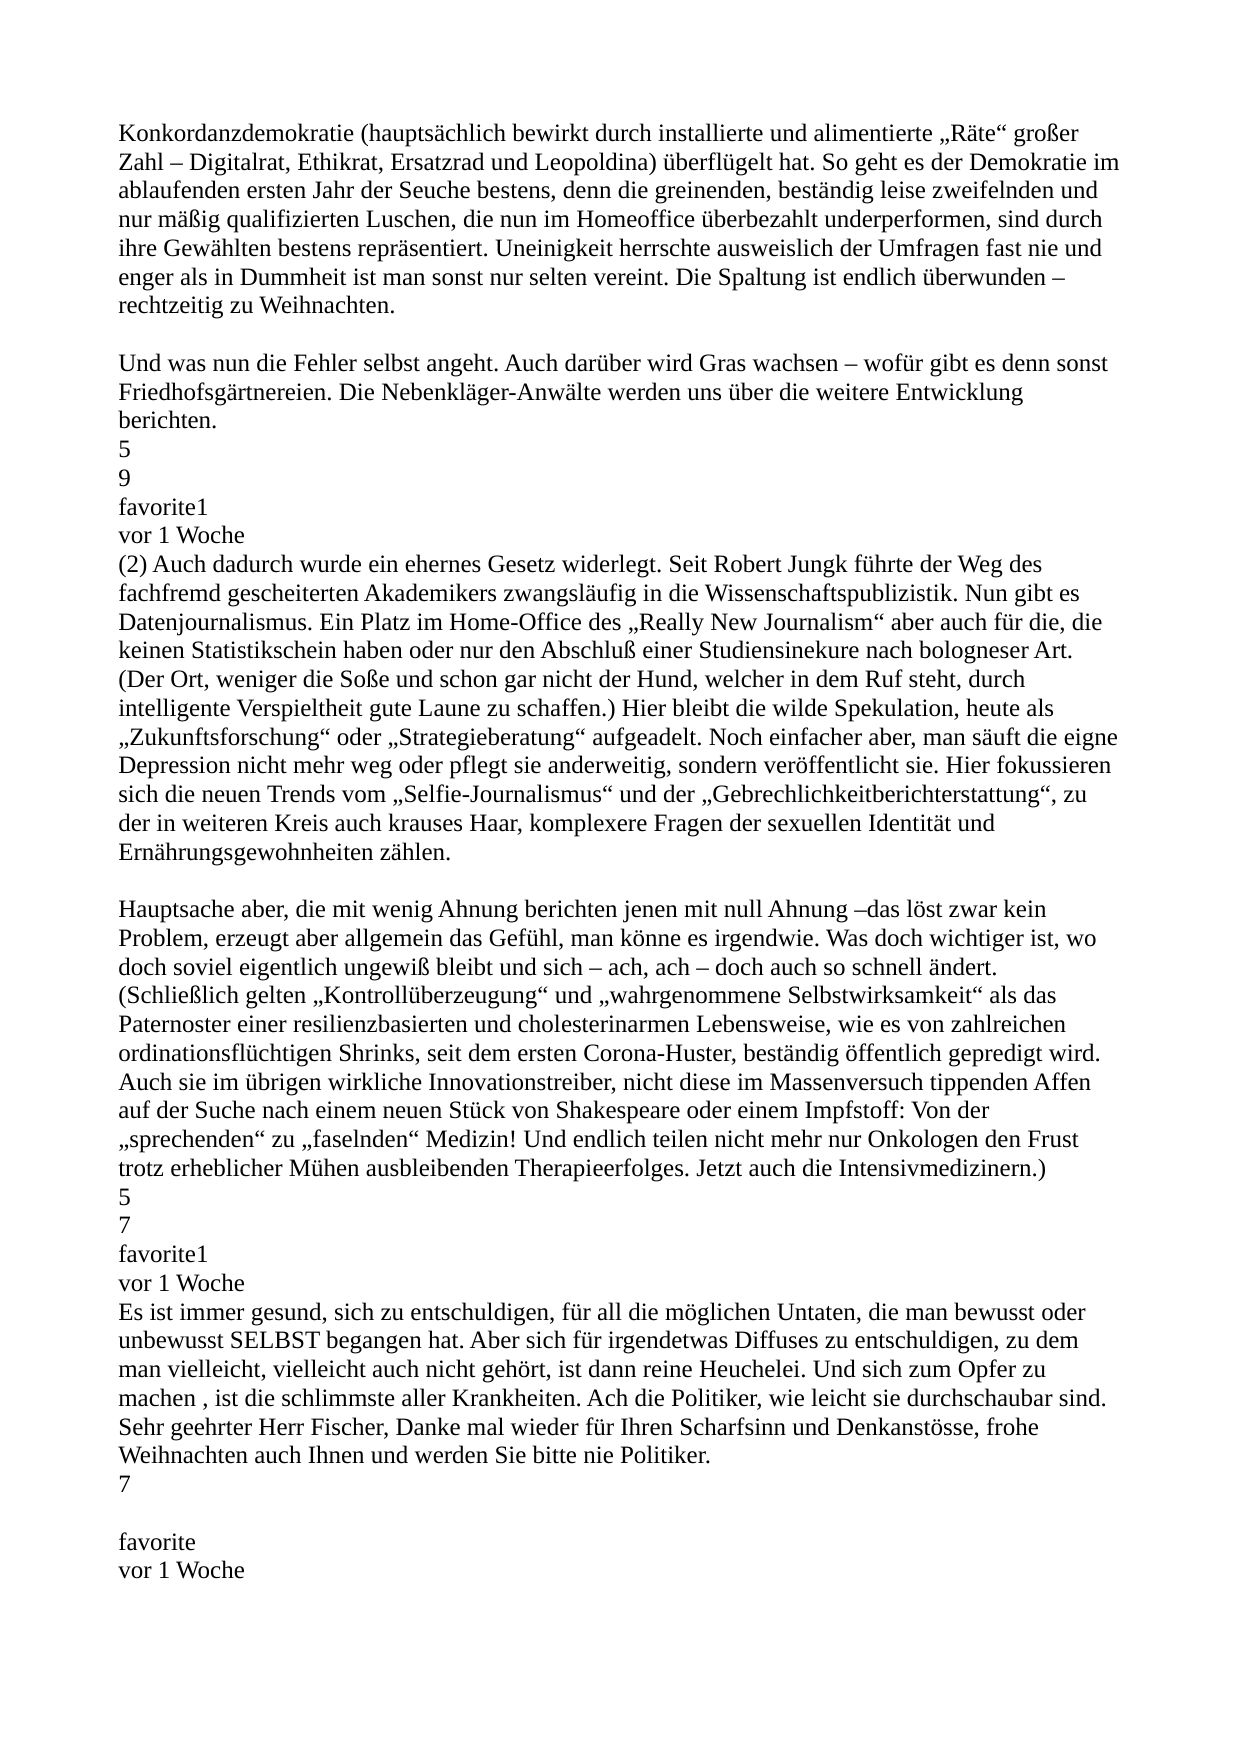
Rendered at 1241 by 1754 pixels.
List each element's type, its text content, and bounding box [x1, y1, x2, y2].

text favorite [118, 1527, 1122, 1556]
text vor 1 Woche [118, 521, 1122, 549]
text vor 1 Woche [118, 1268, 1122, 1297]
text Es ist immer gesund, sich zu entschuldigen, für all die möglichen Untaten, die man bewusst oder unbewusst SELBST begangen hat. Aber sich für irgendetwas Diffuses zu entschuldigen, zu dem man vielleicht, vielleicht auch nicht gehört, ist dann reine Heuchelei. Und sich zum Opfer zu machen , ist die schlimmste aller Krankheiten. Ach die Politiker, wie leicht sie durchschaubar sind. Sehr geehrter Herr Fischer, Danke mal wieder für Ihren Scharfsinn und Denkanstösse, frohe Weihnachten auch Ihnen und werden Sie bitte nie Politiker. [118, 1297, 1122, 1469]
text Und was nun die Fehler selbst angeht. Auch darüber wird Gras wachsen – wofür gibt es denn sonst Friedhofsgärtnereien. Die Nebenkläger-Anwälte werden uns über die weitere Entwicklung berichten. [118, 348, 1122, 434]
text Konkordanzdemokratie (hauptsächlich bewirkt durch installierte und alimentierte „Räte“ großer Zahl – Digitalrat, Ethikrat, Ersatzrad und Leopoldina) überflügelt hat. So geht es der Demokratie im ablaufenden ersten Jahr der Seuche bestens, denn die greinenden, beständig leise zweifelnden und nur mäßig qualifizierten Luschen, die nun im Homeoffice überbezahlt underperformen, sind durch ihre Gewählten bestens repräsentiert. Uneinigkeit herrschte ausweislich der Umfragen fast nie und enger als in Dummheit ist man sonst nur selten vereint. Die Spaltung ist endlich überwunden – rechtzeitig zu Weihnachten. [118, 118, 1122, 319]
text 5 [118, 1182, 1122, 1211]
text favorite1 [118, 1239, 1122, 1268]
text 9 [118, 463, 1122, 492]
text 7 [118, 1211, 1122, 1239]
text Hauptsache aber, die mit wenig Ahnung berichten jenen mit null Ahnung –das löst zwar kein Problem, erzeugt aber allgemein das Gefühl, man könne es irgendwie. Was doch wichtiger ist, wo doch soviel eigentlich ungewiß bleibt und sich – ach, ach – doch auch so schnell ändert. (Schließlich gelten „Kontrollüberzeugung“ und „wahrgenommene Selbstwirksamkeit“ als das Paternoster einer resilienzbasierten und cholesterinarmen Lebensweise, wie es von zahlreichen ordinationsflüchtigen Shrinks, seit dem ersten Corona-Huster, beständig öffentlich gepredigt wird. Auch sie im übrigen wirkliche Innovationstreiber, nicht diese im Massenversuch tippenden Affen auf der Suche nach einem neuen Stück von Shakespeare oder einem Impfstoff: Von der „sprechenden“ zu „faselnden“ Medizin! Und endlich teilen nicht mehr nur Onkologen den Frust trotz erheblicher Mühen ausbleibenden Therapieerfolges. Jetzt auch die Intensivmedizinern.) [118, 894, 1122, 1182]
text vor 1 Woche [118, 1556, 1122, 1584]
text 5 [118, 434, 1122, 463]
text (2) Auch dadurch wurde ein ehernes Gesetz widerlegt. Seit Robert Jungk führte der Weg des fachfremd gescheiterten Akademikers zwangsläufig in die Wissenschaftspublizistik. Nun gibt es Datenjournalismus. Ein Platz im Home-Office des „Really New Journalism“ aber auch für die, die keinen Statistikschein haben oder nur den Abschluß einer Studiensinekure nach bologneser Art. (Der Ort, weniger die Soße und schon gar nicht der Hund, welcher in dem Ruf steht, durch intelligente Verspieltheit gute Laune zu schaffen.) Hier bleibt die wilde Spekulation, heute als „Zukunftsforschung“ oder „Strategieberatung“ aufgeadelt. Noch einfacher aber, man säuft die eigne Depression nicht mehr weg oder pflegt sie anderweitig, sondern veröffentlicht sie. Hier fokussieren sich die neuen Trends vom „Selfie-Journalismus“ und der „Gebrechlichkeitberichterstattung“, zu der in weiteren Kreis auch krauses Haar, komplexere Fragen der sexuellen Identität und Ernährungsgewohnheiten zählen. [118, 549, 1122, 866]
text favorite1 [118, 492, 1122, 521]
text 7 [118, 1469, 1122, 1498]
